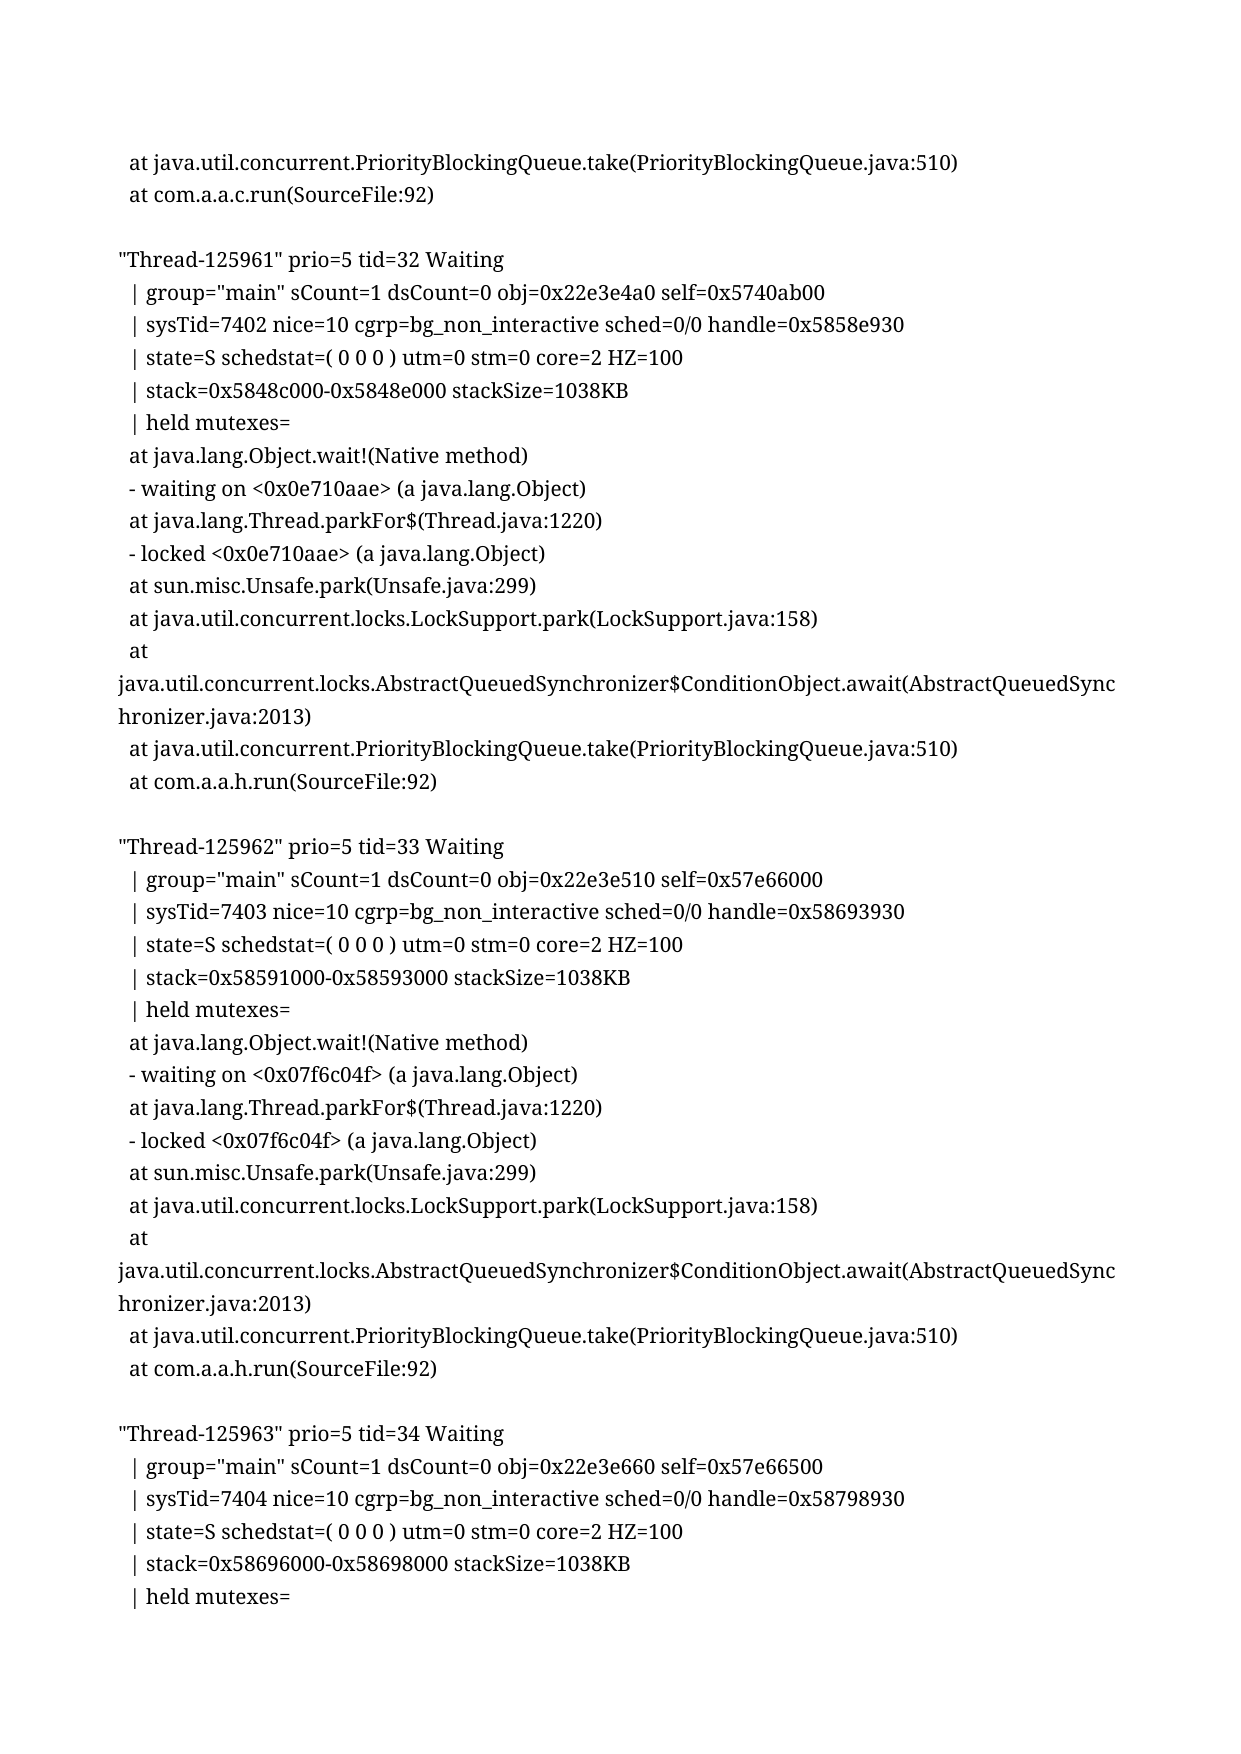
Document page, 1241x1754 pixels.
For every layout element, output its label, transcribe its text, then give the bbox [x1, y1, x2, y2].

text | held mutexes= [118, 408, 1122, 437]
text at com.a.a.h.run(SourceFile:92) [118, 767, 1122, 796]
text at java.lang.Object.wait!(Native method) [118, 1028, 1122, 1056]
text | group="main" sCount=1 dsCount=0 obj=0x22e3e510 self=0x57e66000 [118, 865, 1122, 893]
text "Thread-125961" prio=5 tid=32 Waiting [118, 245, 1122, 274]
text | state=S schedstat=( 0 0 0 ) utm=0 stm=0 core=2 HZ=100 [118, 343, 1122, 372]
text | held mutexes= [118, 1582, 1122, 1611]
text | sysTid=7403 nice=10 cgrp=bg_non_interactive sched=0/0 handle=0x58693930 [118, 897, 1122, 926]
text at java.util.concurrent.PriorityBlockingQueue.take(PriorityBlockingQueue.java:510) [118, 148, 1122, 176]
text - waiting on <0x0e710aae> (a java.lang.Object) [118, 474, 1122, 502]
text at sun.misc.Unsafe.park(Unsafe.java:299) [118, 1158, 1122, 1187]
text | state=S schedstat=( 0 0 0 ) utm=0 stm=0 core=2 HZ=100 [118, 930, 1122, 958]
text | stack=0x5848c000-0x5848e000 stackSize=1038KB [118, 376, 1122, 404]
text at java.util.concurrent.PriorityBlockingQueue.take(PriorityBlockingQueue.java:510) [118, 734, 1122, 763]
text - locked <0x0e710aae> (a java.lang.Object) [118, 539, 1122, 567]
text | sysTid=7402 nice=10 cgrp=bg_non_interactive sched=0/0 handle=0x5858e930 [118, 311, 1122, 339]
text | group="main" sCount=1 dsCount=0 obj=0x22e3e660 self=0x57e66500 [118, 1452, 1122, 1480]
text at com.a.a.h.run(SourceFile:92) [118, 1354, 1122, 1382]
text at java.util.concurrent.locks.LockSupport.park(LockSupport.java:158) [118, 604, 1122, 632]
text at java.lang.Object.wait!(Native method) [118, 441, 1122, 469]
text "Thread-125963" prio=5 tid=34 Waiting [118, 1419, 1122, 1448]
text at java.util.concurrent.locks.AbstractQueuedSynchronizer$ConditionObject.await(AbstractQueuedSynchronizer.java:2013) [118, 637, 1122, 730]
text at java.util.concurrent.PriorityBlockingQueue.take(PriorityBlockingQueue.java:510) [118, 1321, 1122, 1350]
text at java.util.concurrent.locks.LockSupport.park(LockSupport.java:158) [118, 1191, 1122, 1219]
text at sun.misc.Unsafe.park(Unsafe.java:299) [118, 571, 1122, 600]
text at java.util.concurrent.locks.AbstractQueuedSynchronizer$ConditionObject.await(AbstractQueuedSynchronizer.java:2013) [118, 1223, 1122, 1317]
text | group="main" sCount=1 dsCount=0 obj=0x22e3e4a0 self=0x5740ab00 [118, 278, 1122, 306]
text | stack=0x58696000-0x58698000 stackSize=1038KB [118, 1549, 1122, 1578]
text | state=S schedstat=( 0 0 0 ) utm=0 stm=0 core=2 HZ=100 [118, 1517, 1122, 1545]
text at com.a.a.c.run(SourceFile:92) [118, 180, 1122, 209]
text | held mutexes= [118, 995, 1122, 1024]
text | sysTid=7404 nice=10 cgrp=bg_non_interactive sched=0/0 handle=0x58798930 [118, 1484, 1122, 1513]
text | stack=0x58591000-0x58593000 stackSize=1038KB [118, 963, 1122, 991]
text "Thread-125962" prio=5 tid=33 Waiting [118, 832, 1122, 861]
text at java.lang.Thread.parkFor$(Thread.java:1220) [118, 1093, 1122, 1122]
text - locked <0x07f6c04f> (a java.lang.Object) [118, 1126, 1122, 1154]
text at java.lang.Thread.parkFor$(Thread.java:1220) [118, 506, 1122, 535]
text - waiting on <0x07f6c04f> (a java.lang.Object) [118, 1061, 1122, 1089]
